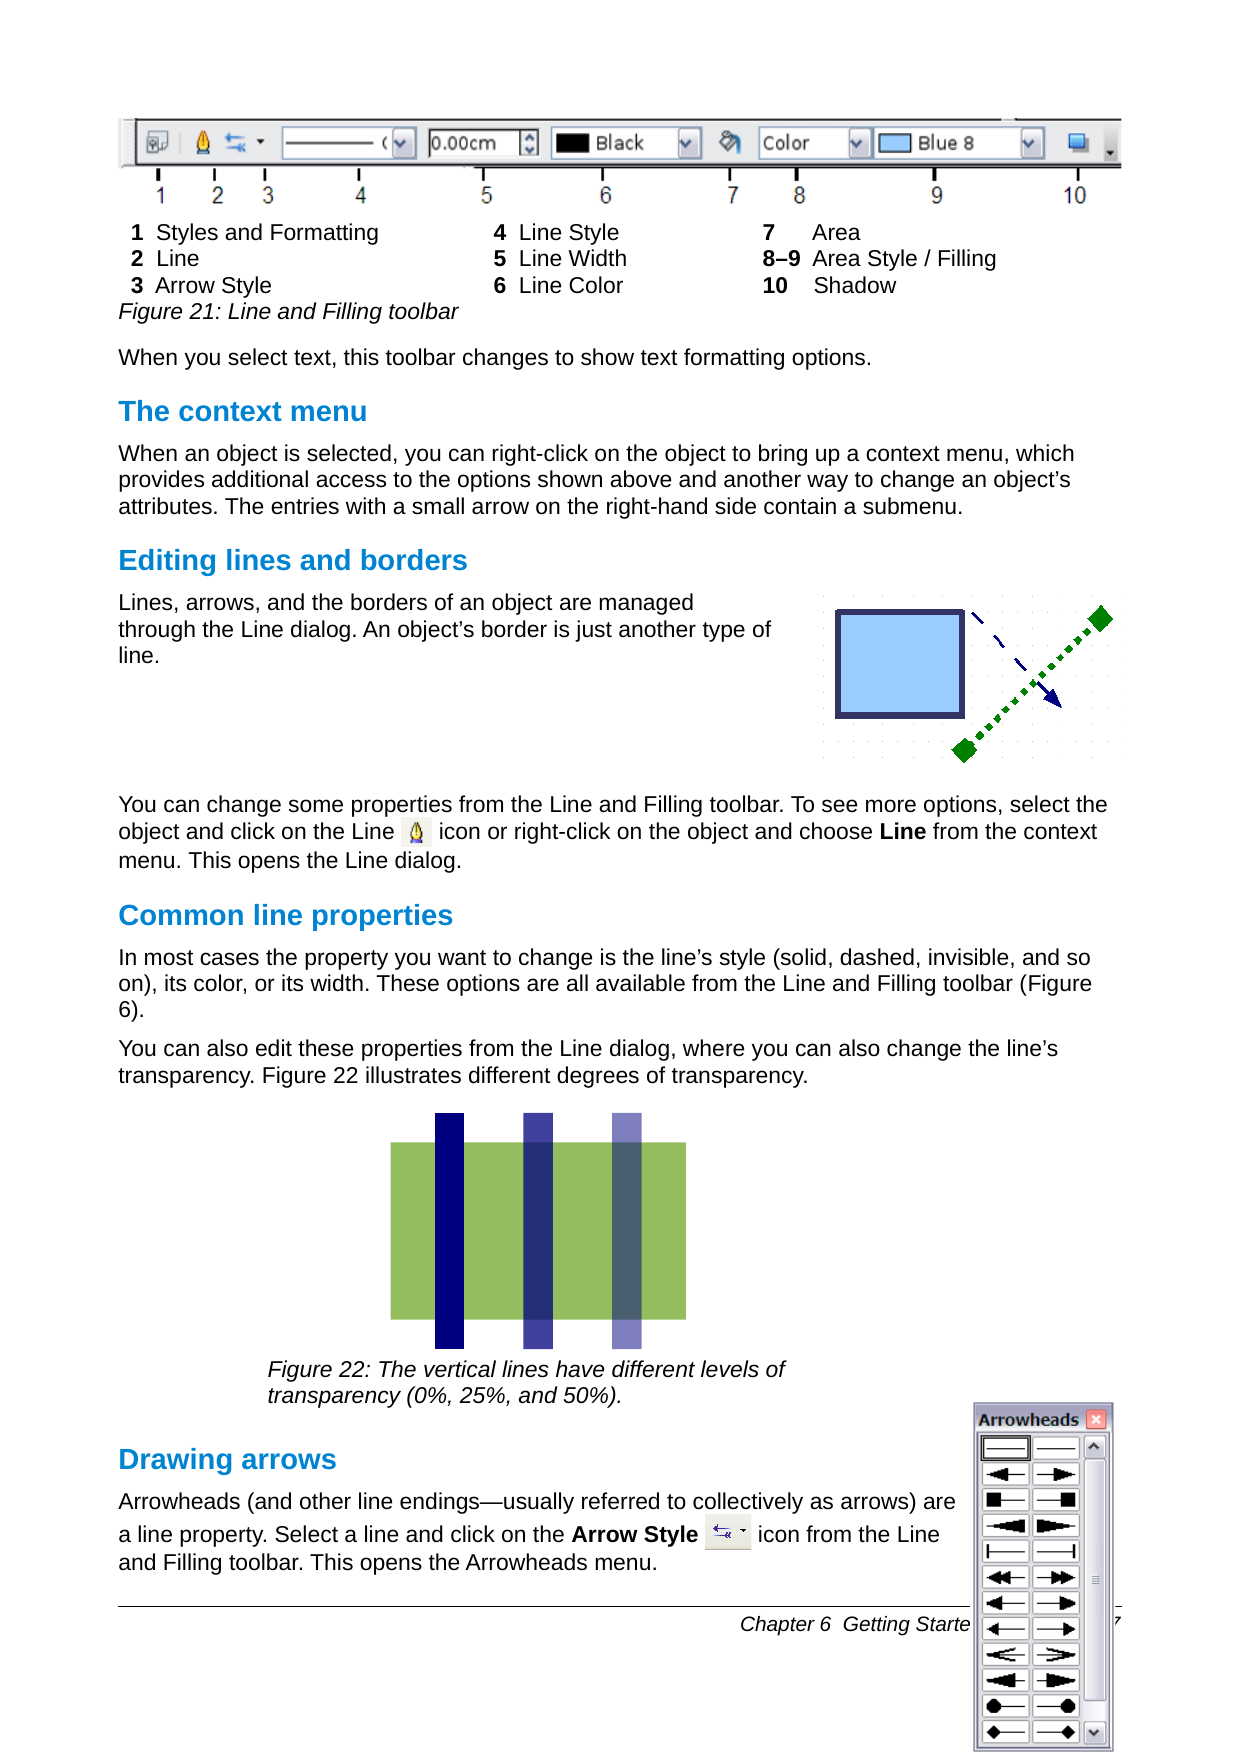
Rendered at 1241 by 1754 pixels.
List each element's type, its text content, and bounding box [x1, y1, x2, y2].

picture [814, 589, 1123, 772]
picture [705, 1514, 752, 1550]
text When you select text, this toolbar changes to show text formatting options. [118, 343, 1122, 370]
subtitle Drawing arrows [118, 1442, 970, 1476]
picture [401, 817, 433, 847]
table_cell 4 Line Style 5 Line Width 6 Line Color [481, 219, 750, 298]
table_cell 7 Area 8–9 Area Style / Filling 10 Shadow [750, 219, 1121, 298]
subtitle Editing lines and borders [118, 543, 1122, 577]
picture [118, 118, 1122, 219]
text When an object is selected, you can right-click on the object to bring up a context menu, which provides additional access to the options shown above and another way to change an object’s attributes. The entries with a small arrow on the right-hand side contain a submenu. [118, 440, 1122, 519]
subtitle The context menu [118, 394, 1122, 428]
text Arrowheads (and other line endings—usually referred to collectively as arrows) are a line property. Select a line and click on the Arrow Style icon from the Line and Filling toolbar. This opens the Arrowheads menu. [118, 1488, 970, 1576]
table_cell 1 Styles and Formatting 2 Line 3 Arrow Style [118, 219, 481, 298]
text In most cases the property you want to change is the line’s style (solid, dashed, invisible, and so on), its color, or its width. These options are all available from the Line and Filling toolbar (Figure 136). [118, 944, 1122, 1023]
table_header [773, 589, 814, 772]
picture [970, 1399, 1116, 1754]
text You can change some properties from the Line and Filling toolbar. To see more options, select the object and click on the Line icon or right-click on the object and choose Line from the context menu. This opens the Line dialog. [118, 791, 1122, 873]
table_header Lines, arrows, and the borders of an object are managed through the Line dialog. An object’s border is just another type of line. [118, 589, 772, 772]
text You can also edit these properties from the Line dialog, where you can also change the line’s transparency. Figure 152 illustrates different degrees of transparency. [118, 1035, 1122, 1088]
text Figure 152: The vertical lines have different levels of transparency (0%, 25%, and 50%). [267, 1356, 809, 1408]
subtitle Common line properties [118, 898, 1122, 931]
table_cell Figure 151: Line and Filling toolbar [118, 298, 1121, 331]
